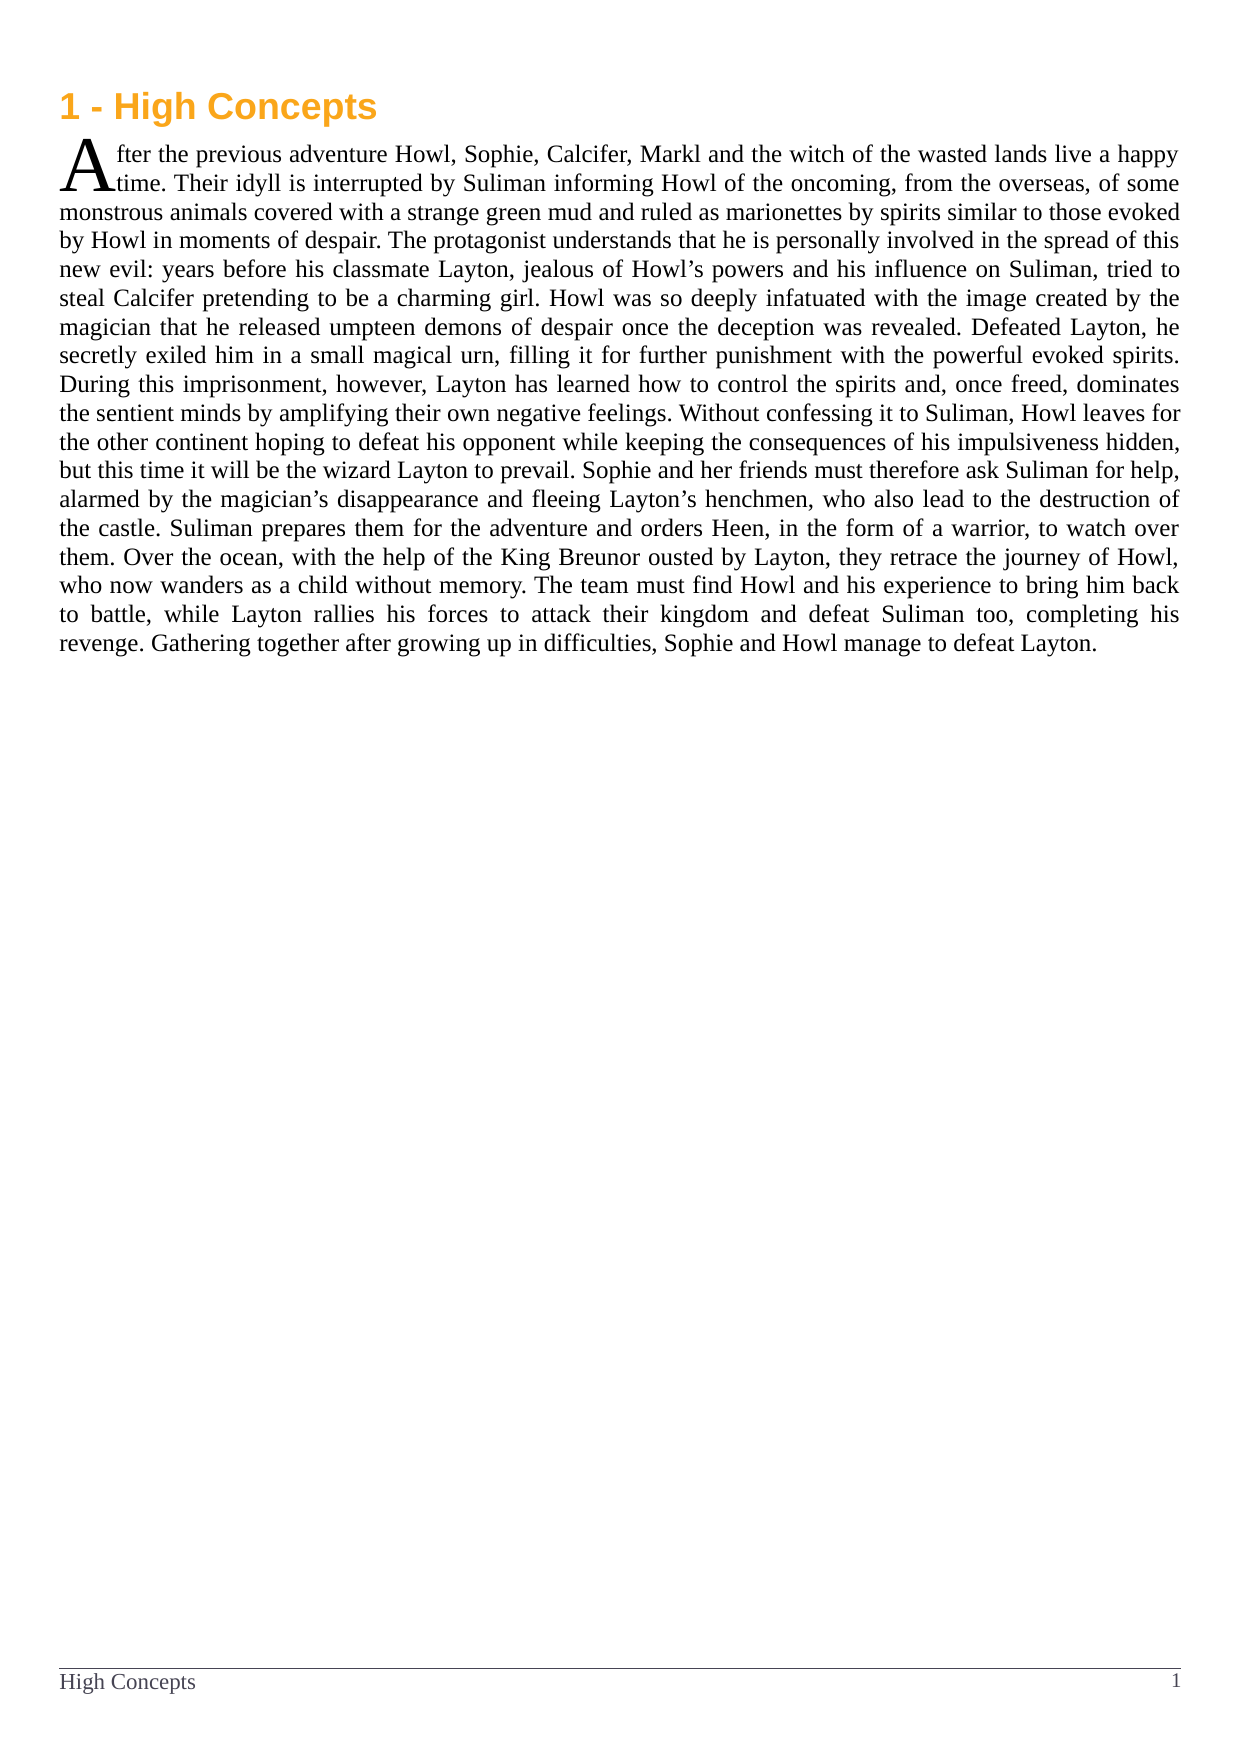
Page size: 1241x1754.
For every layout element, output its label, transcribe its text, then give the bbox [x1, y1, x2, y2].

text After the previous adventure Howl, Sophie, Calcifer, Markl and the witch of the wasted lands live a happy time. Their idyll is interrupted by Suliman informing Howl of the oncoming, from the overseas, of some monstrous animals covered with a strange green mud and ruled as marionettes by spirits similar to those evoked by Howl in moments of despair. The protagonist understands that he is personally involved in the spread of this new evil: years before his classmate Layton, jealous of Howl’s powers and his influence on Suliman, tried to steal Calcifer pretending to be a charming girl. Howl was so deeply infatuated with the image created by the magician that he released umpteen demons of despair once the deception was revealed. Defeated Layton, he secretly exiled him in a small magical urn, filling it for further punishment with the powerful evoked spirits. During this imprisonment, however, Layton has learned how to control the spirits and, once freed, dominates the sentient minds by amplifying their own negative feelings. Without confessing it to Suliman, Howl leaves for the other continent hoping to defeat his opponent while keeping the consequences of his impulsiveness hidden, but this time it will be the wizard Layton to prevail. Sophie and her friends must therefore ask Suliman for help, alarmed by the magician’s disappearance and fleeing Layton’s henchmen, who also lead to the destruction of the castle. Suliman prepares them for the adventure and orders Heen, in the form of a warrior, to watch over them. Over the ocean, with the help of the King Breunor ousted by Layton, they retrace the journey of Howl, who now wanders as a child without memory. The team must find Howl and his experience to bring him back to battle, while Layton rallies his forces to attack their kingdom and defeat Suliman too, completing his revenge. Gathering together after growing up in difficulties, Sophie and Howl manage to defeat Layton. [59, 139, 1181, 657]
subtitle High Concepts [59, 84, 1181, 127]
